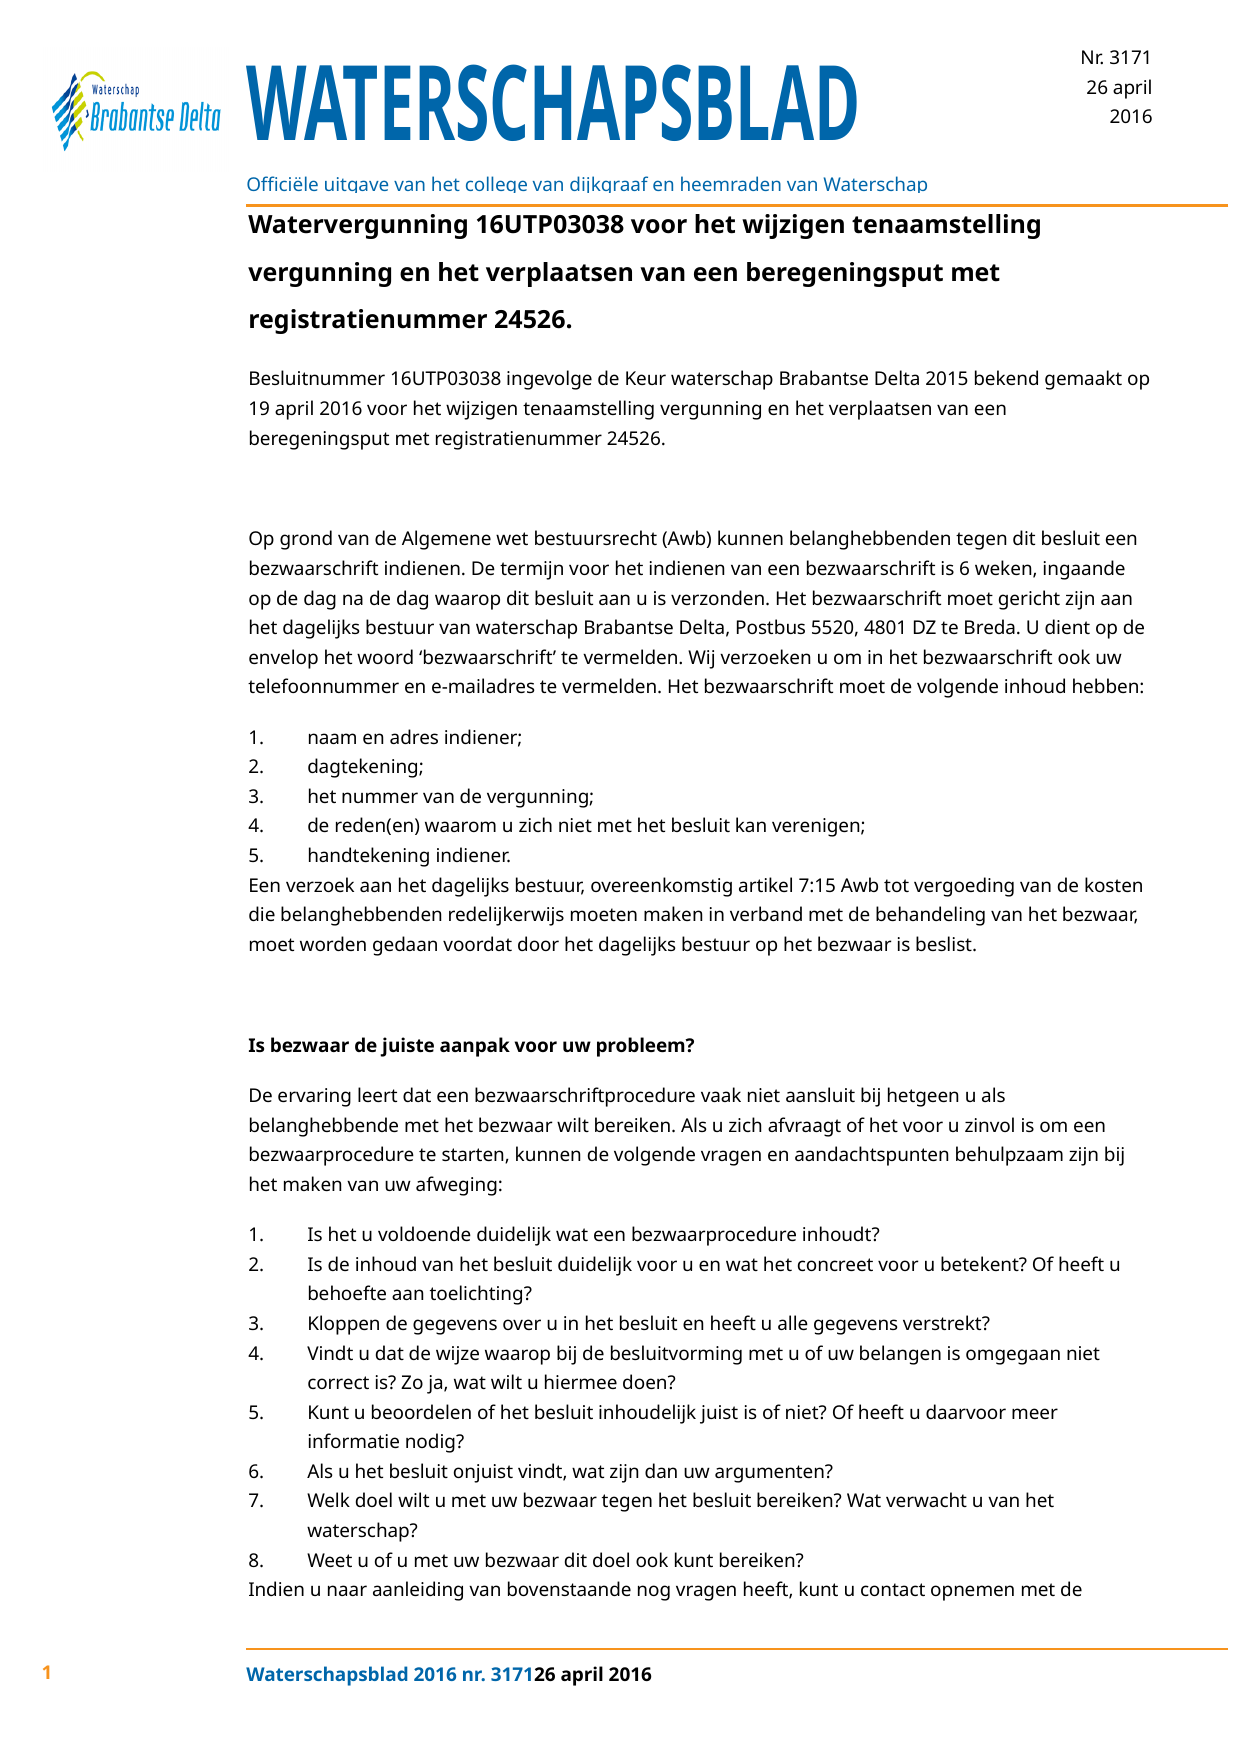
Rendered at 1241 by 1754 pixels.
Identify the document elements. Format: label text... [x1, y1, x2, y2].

list dagtekening; [248, 753, 1152, 779]
list handtekening indiener. [248, 842, 1152, 868]
list de reden(en) waarom u zich niet met het besluit kan verenigen; [248, 813, 1152, 838]
picture [41, 47, 231, 172]
list Als u het besluit onjuist vindt, wat zijn dan uw argumenten? [248, 1458, 1152, 1484]
text Besluitnummer 16UTP03038 ingevolge de Keur waterschap Brabantse Delta 2015 bekend gemaakt op 19 april 2016 voor het wijzigen tenaamstelling vergunning en het verplaatsen van een beregeningsput met registratienummer 24526. [248, 366, 1152, 450]
text De ervaring leert dat een bezwaarschriftprocedure vaak niet aansluit bij hetgeen u als belanghebbende met het bezwaar wilt bereiken. Als u zich afvraagt of het voor u zinvol is om een bezwaarprocedure te starten, kunnen de volgende vragen en aandachtspunten behulpzaam zijn bij het maken van uw afweging: [248, 1082, 1152, 1197]
list Weet u of u met uw bezwaar dit doel ook kunt bereiken? [248, 1547, 1152, 1572]
text Een verzoek aan het dagelijks bestuur, overeenkomstig artikel 7:15 Awb tot vergoeding van de kosten die belanghebbenden redelijkerwijs moeten maken in verband met de behandeling van het bezwaar, moet worden gedaan voordat door het dagelijks bestuur op het bezwaar is beslist. [248, 872, 1152, 957]
text Indien u naar aanleiding van bovenstaande nog vragen heeft, kunt u contact opnemen met de [248, 1576, 1152, 1602]
text Is bezwaar de juiste aanpak voor uw probleem? [248, 1032, 1152, 1057]
list naam en adres indiener; [248, 724, 1152, 749]
text Op grond van de Algemene wet bestuursrecht (Awb) kunnen belanghebbenden tegen dit besluit een bezwaarschrift indienen. De termijn voor het indienen van een bezwaarschrift is 6 weken, ingaande op de dag na de dag waarop dit besluit aan u is verzonden. Het bezwaarschrift moet gericht zijn aan het dagelijks bestuur van waterschap Brabantse Delta, Postbus 5520, 4801 DZ te Breda. U dient op de envelop het woord ‘bezwaarschrift’ te vermelden. Wij verzoeken u om in het bezwaarschrift ook uw telefoonnummer en e‑mailadres te vermelden. Het bezwaarschrift moet de volgende inhoud hebben: [248, 526, 1152, 699]
list Kloppen de gegevens over u in het besluit en heeft u alle gegevens verstrekt? [248, 1310, 1152, 1336]
text Watervergunning 16UTP03038 voor het wijzigen tenaamstelling vergunning en het verplaatsen van een beregeningsput met registratienummer 24526. [248, 207, 1152, 336]
list Kunt u beoordelen of het besluit inhoudelijk juist is of niet? Of heeft u daarvoor meer informatie nodig? [248, 1399, 1152, 1454]
list Welk doel wilt u met uw bezwaar tegen het besluit bereiken? Wat verwacht u van het waterschap? [248, 1488, 1152, 1543]
list Is de inhoud van het besluit duidelijk voor u en wat het concreet voor u betekent? Of heeft u behoefte aan toelichting? [248, 1251, 1152, 1306]
list Is het u voldoende duidelijk wat een bezwaarprocedure inhoudt? [248, 1221, 1152, 1247]
list het nummer van de vergunning; [248, 783, 1152, 809]
list Vindt u dat de wijze waarop bij de besluitvorming met u of uw belangen is omgegaan niet correct is? Zo ja, wat wilt u hiermee doen? [248, 1340, 1152, 1395]
